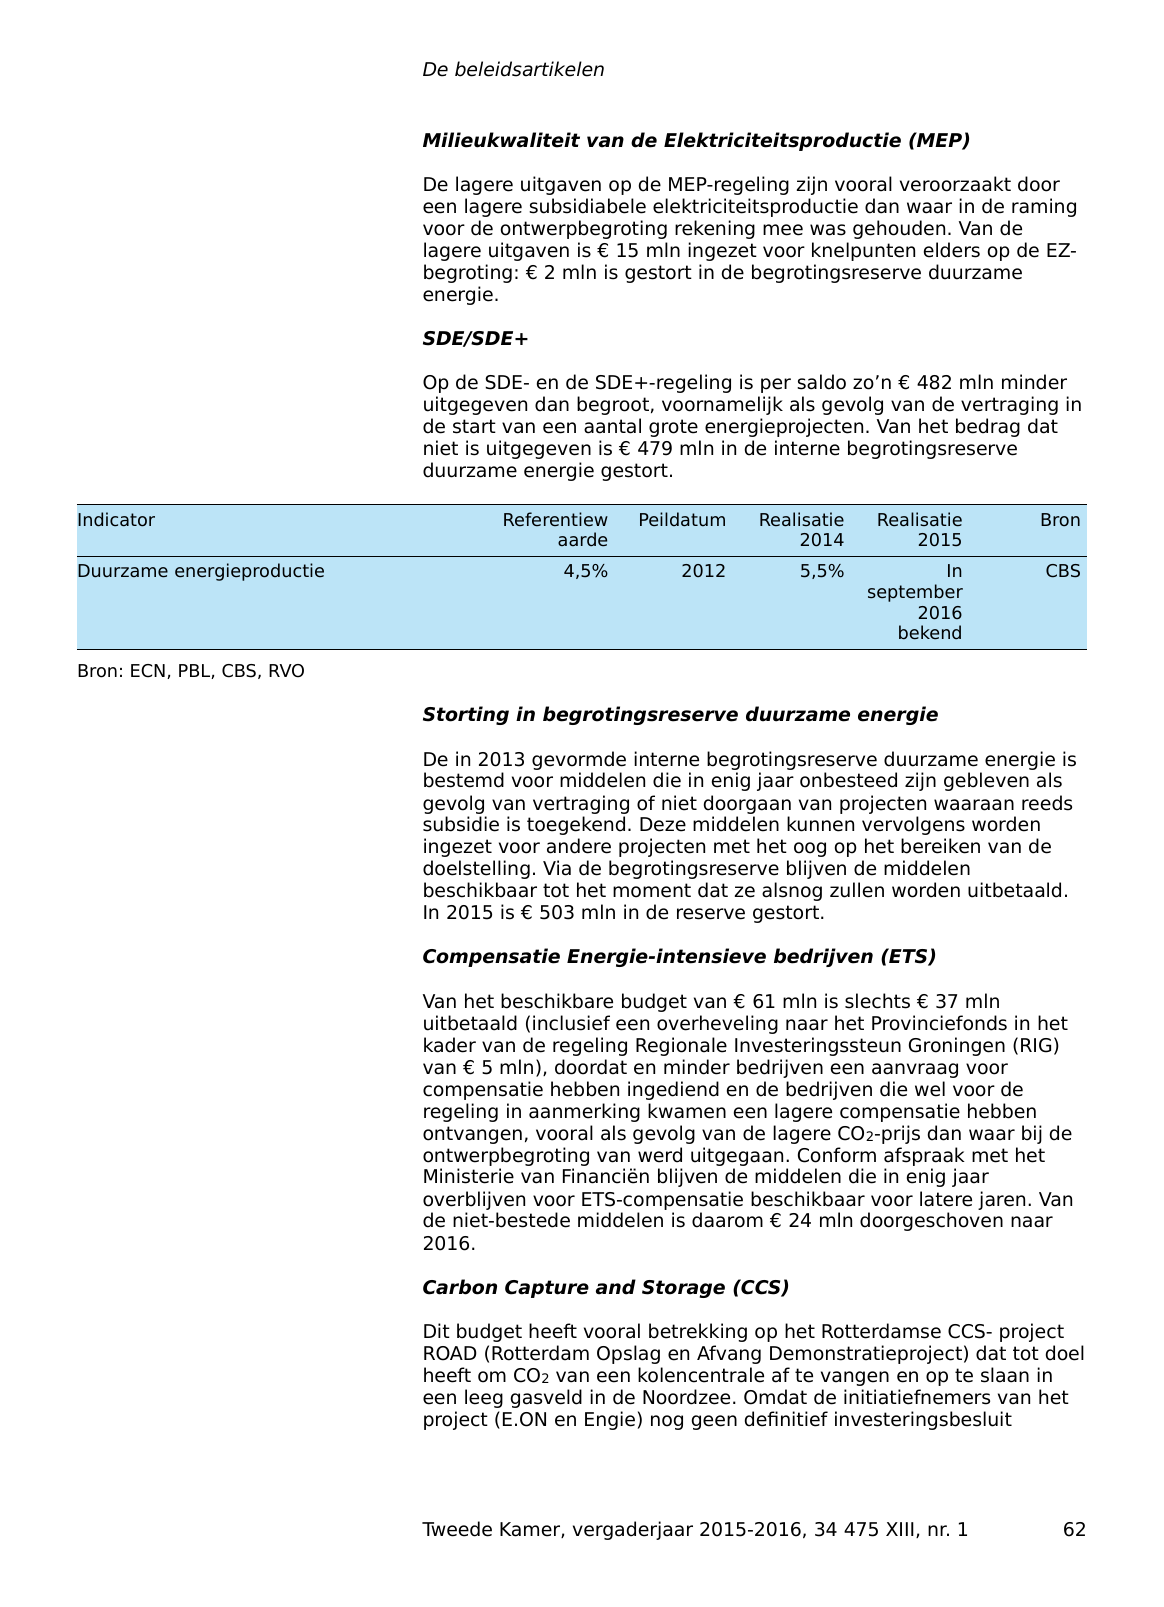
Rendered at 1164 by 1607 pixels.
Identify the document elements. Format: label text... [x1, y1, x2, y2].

table_header Bron [969, 505, 1087, 556]
table_cell 5,5% [732, 557, 850, 649]
table_header Realisatie 2014 [732, 505, 850, 556]
table_cell 4,5% [496, 557, 614, 649]
text Dit budget heeft vooral betrekking op het Rotterdamse CCS- project ROAD (Rotterdam Opslag en Afvang Demonstratieproject) dat tot doel heeft om CO2 van een kolencentrale af te vangen en op te slaan in een leeg gasveld in de Noordzee. Omdat de initiatiefnemers van het project (E.ON en Engie) nog geen definitief investeringsbesluit [422, 1321, 1087, 1431]
table_header Referentiewaarde [496, 505, 614, 556]
text Van het beschikbare budget van € 61 mln is slechts € 37 mln uitbetaald (inclusief een overheveling naar het Provinciefonds in het kader van de regeling Regionale Investeringssteun Groningen (RIG) van € 5 mln), doordat en minder bedrijven een aanvraag voor compensatie hebben ingediend en de bedrijven die wel voor de regeling in aanmerking kwamen een lagere compensatie hebben ontvangen, vooral als gevolg van de lagere CO2-prijs dan waar bij de ontwerpbegroting van werd uitgegaan. Conform afspraak met het Ministerie van Financiën blijven de middelen die in enig jaar overblijven voor ETS-compensatie beschikbaar voor latere jaren. Van de niet-bestede middelen is daarom € 24 mln doorgeschoven naar 2016. [422, 991, 1087, 1254]
table_header Indicator [77, 505, 496, 556]
text Op de SDE- en de SDE+-regeling is per saldo zo’n € 482 mln minder uitgegeven dan begroot, voornamelijk als gevolg van de vertraging in de start van een aantal grote energieprojecten. Van het bedrag dat niet is uitgegeven is € 479 mln in de interne begrotingsreserve duurzame energie gestort. [422, 372, 1087, 482]
table_cell In september 2016 bekend [850, 557, 968, 649]
text De in 2013 gevormde interne begrotingsreserve duurzame energie is bestemd voor middelen die in enig jaar onbesteed zijn gebleven als gevolg van vertraging of niet doorgaan van projecten waaraan reeds subsidie is toegekend. Deze middelen kunnen vervolgens worden ingezet voor andere projecten met het oog op het bereiken van de doelstelling. Via de begrotingsreserve blijven de middelen beschikbaar tot het moment dat ze alsnog zullen worden uitbetaald. In 2015 is € 503 mln in de reserve gestort. [422, 748, 1087, 924]
subtitle SDE/SDE+ [422, 328, 1087, 350]
subtitle Compensatie Energie-intensieve bedrijven (ETS) [422, 946, 1087, 968]
text De lagere uitgaven op de MEP-regeling zijn vooral veroorzaakt door een lagere subsidiabele elektriciteitsproductie dan waar in de raming voor de ontwerpbegroting rekening mee was gehouden. Van de lagere uitgaven is € 15 mln ingezet voor knelpunten elders op de EZ-begroting: € 2 mln is gestort in de begrotingsreserve duurzame energie. [422, 174, 1087, 306]
table_cell Bron: ECN, PBL, CBS, RVO [77, 650, 1087, 682]
table_cell 2012 [614, 557, 732, 649]
table_cell CBS [969, 557, 1087, 649]
table_cell Duurzame energieproductie [77, 557, 496, 649]
subtitle Carbon Capture and Storage (CCS) [422, 1277, 1087, 1298]
table_header Peildatum [614, 505, 732, 556]
table_header Realisatie 2015 [850, 505, 968, 556]
subtitle Milieukwaliteit van de Elektriciteitsproductie (MEP) [422, 130, 1087, 152]
subtitle Storting in begrotingsreserve duurzame energie [422, 704, 1087, 726]
